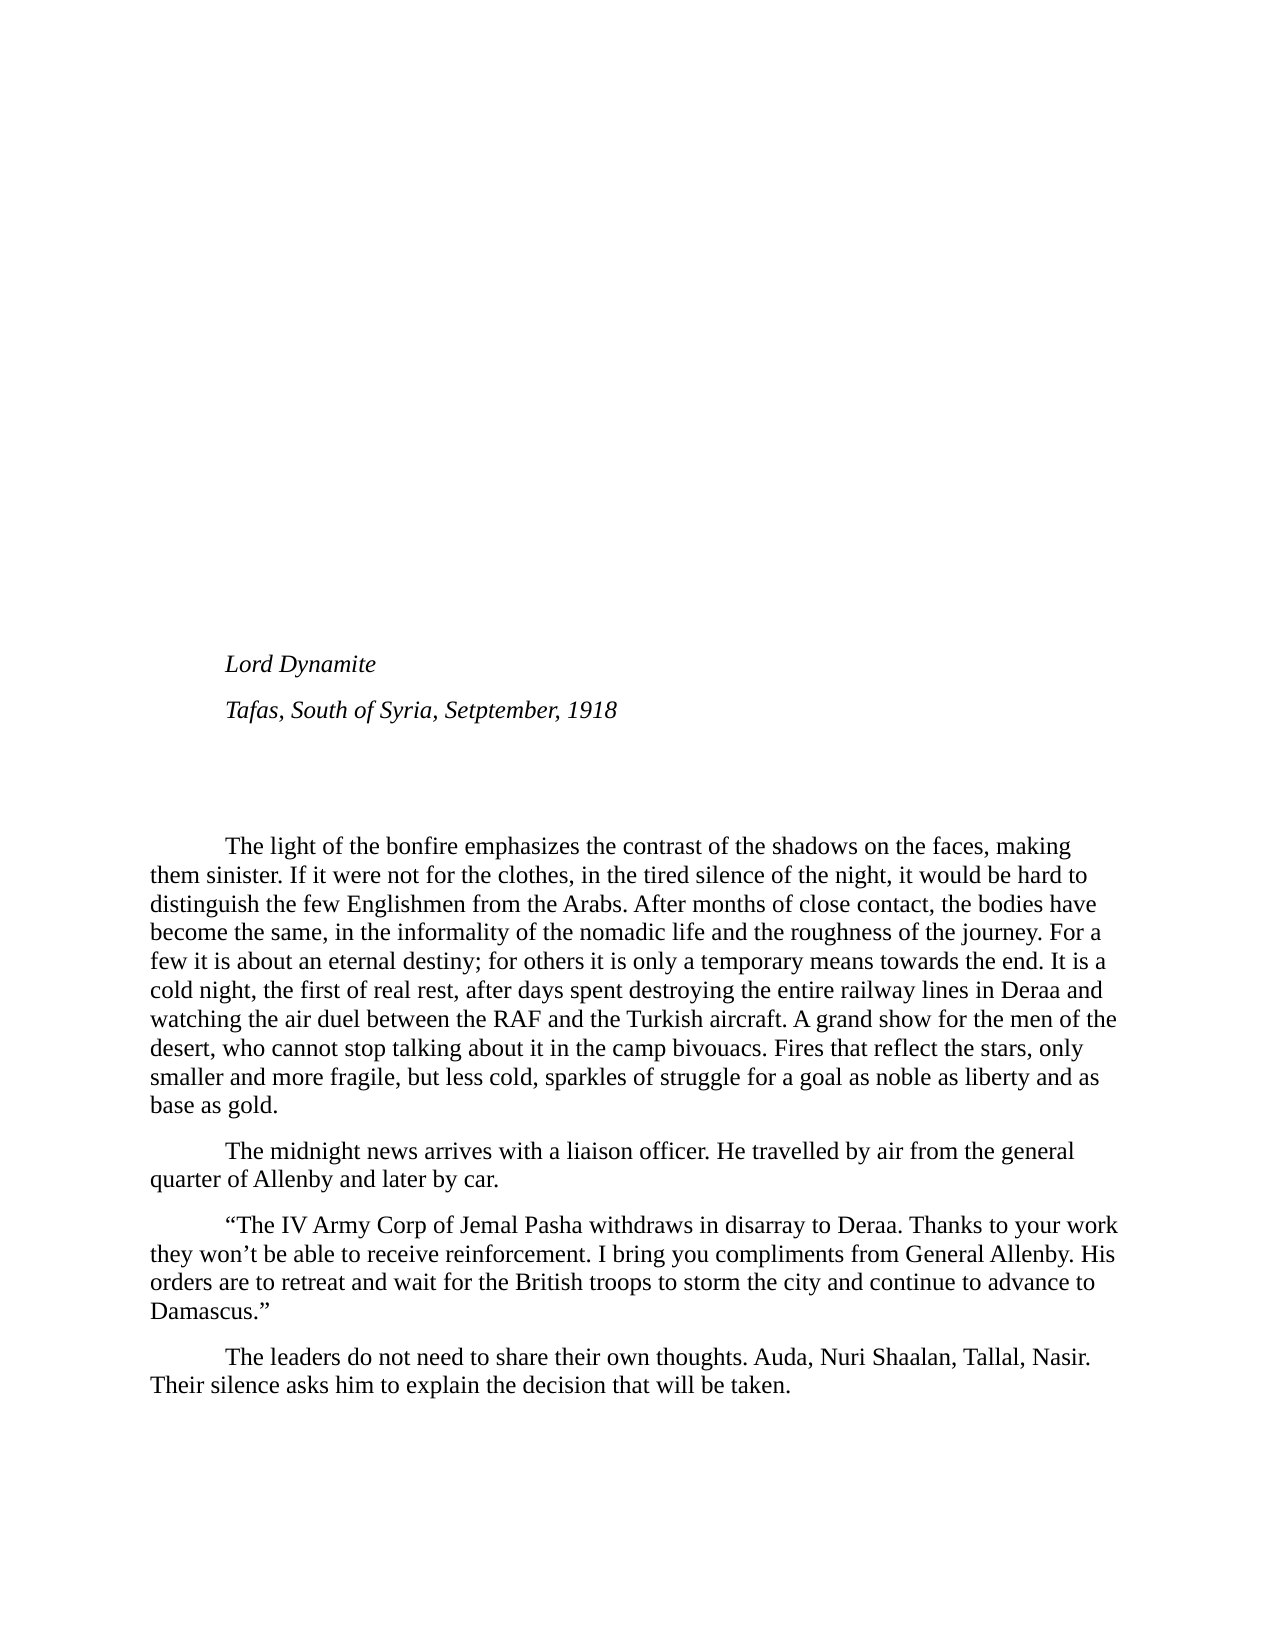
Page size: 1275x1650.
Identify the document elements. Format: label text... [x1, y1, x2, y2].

text The light of the bonfire emphasizes the contrast of the shadows on the faces, making them sinister. If it were not for the clothes, in the tired silence of the night, it would be hard to distinguish the few Englishmen from the Arabs. After months of close contact, the bodies have become the same, in the informality of the nomadic life and the roughness of the journey. For a few it is about an eternal destiny; for others it is only a temporary means towards the end. It is a cold night, the first of real rest, after days spent destroying the entire railway lines in Deraa and watching the air duel between the RAF and the Turkish aircraft. A grand show for the men of the desert, who cannot stop talking about it in the camp bivouacs. Fires that reflect the stars, only smaller and more fragile, but less cold, sparkles of struggle for a goal as noble as liberty and as base as gold. [150, 831, 1125, 1119]
text Lord Dynamite [150, 649, 1125, 678]
text The leaders do not need to share their own thoughts. Auda, Nuri Shaalan, Tallal, Nasir. Their silence asks him to explain the decision that will be taken. [150, 1342, 1125, 1399]
text “The IV Army Corp of Jemal Pasha withdraws in disarray to Deraa. Thanks to your work they won’t be able to receive reinforcement. I bring you compliments from General Allenby. His orders are to retreat and wait for the British troops to storm the city and continue to advance to Damascus.” [150, 1210, 1125, 1325]
text Tafas, South of Syria, Setptember, 1918 [150, 695, 1125, 724]
text The midnight news arrives with a liaison officer. He travelled by air from the general quarter of Allenby and later by car. [150, 1136, 1125, 1193]
